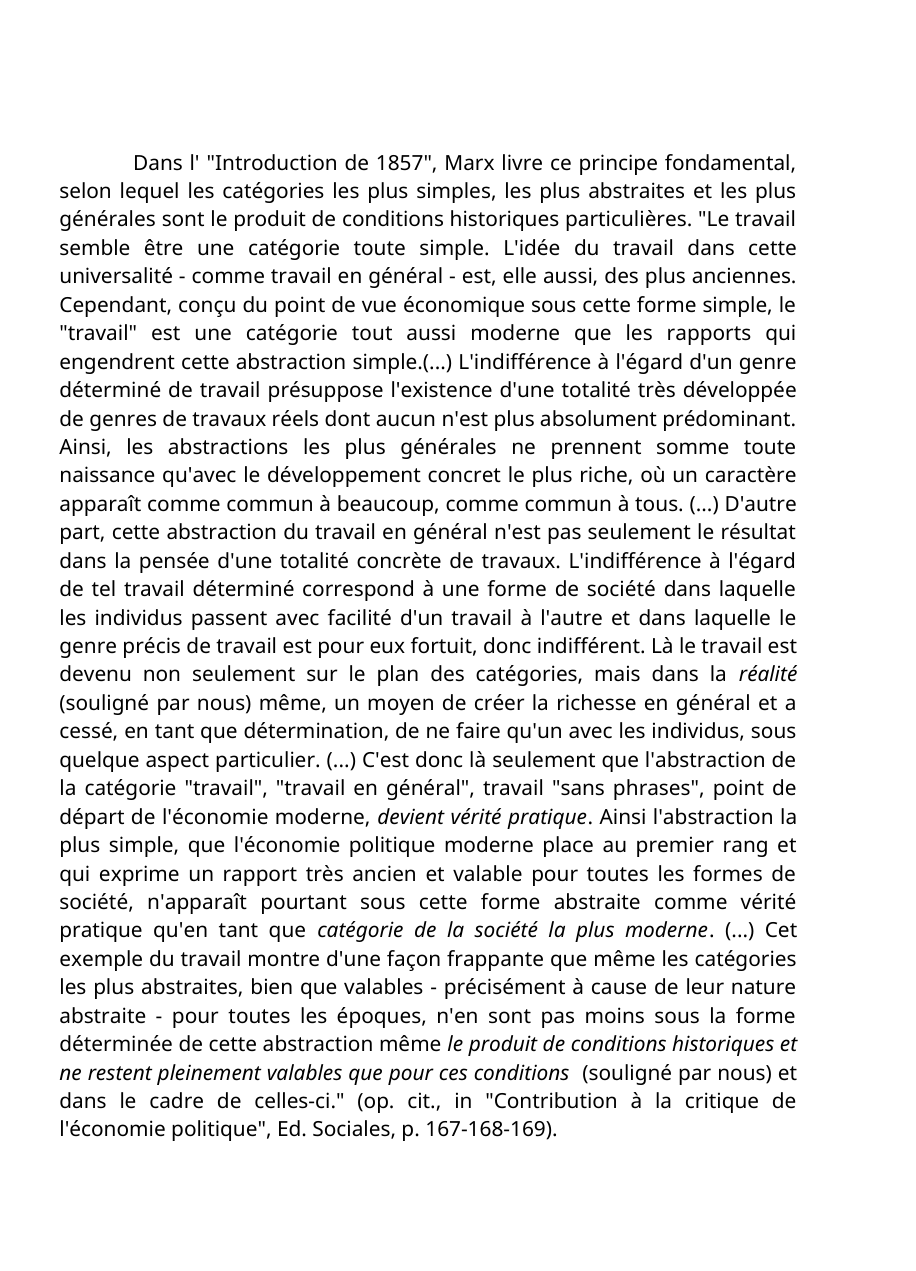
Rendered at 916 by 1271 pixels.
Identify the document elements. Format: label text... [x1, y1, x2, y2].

text Dans l' "Introduction de 1857", Marx livre ce principe fondamental, selon lequel les catégories les plus simples, les plus abstraites et les plus générales sont le produit de conditions historiques particulières. "Le travail semble être une catégorie toute simple. L'idée du travail dans cette universalité - comme travail en général - est, elle aussi, des plus anciennes. Cependant, conçu du point de vue économique sous cette forme simple, le "travail" est une catégorie tout aussi moderne que les rapports qui engendrent cette abstraction simple.(...) L'indifférence à l'égard d'un genre déterminé de travail présuppose l'existence d'une totalité très développée de genres de travaux réels dont aucun n'est plus absolument prédominant. Ainsi, les abstractions les plus générales ne prennent somme toute naissance qu'avec le développement concret le plus riche, où un caractère apparaît comme commun à beaucoup, comme commun à tous. (...) D'autre part, cette abstraction du travail en général n'est pas seulement le résultat dans la pensée d'une totalité concrète de travaux. L'indifférence à l'égard de tel travail déterminé correspond à une forme de société dans laquelle les individus passent avec facilité d'un travail à l'autre et dans laquelle le genre précis de travail est pour eux fortuit, donc indifférent. Là le travail est devenu non seulement sur le plan des catégories, mais dans la réalité (souligné par nous) même, un moyen de créer la richesse en général et a cessé, en tant que détermination, de ne faire qu'un avec les individus, sous quelque aspect particulier. (...) C'est donc là seulement que l'abstraction de la catégorie "travail", "travail en général", travail "sans phrases", point de départ de l'économie moderne, devient vérité pratique. Ainsi l'abstraction la plus simple, que l'économie politique moderne place au premier rang et qui exprime un rapport très ancien et valable pour toutes les formes de société, n'apparaît pourtant sous cette forme abstraite comme vérité pratique qu'en tant que catégorie de la société la plus moderne. (...) Cet exemple du travail montre d'une façon frappante que même les catégories les plus abstraites, bien que valables - précisément à cause de leur nature abstraite - pour toutes les époques, n'en sont pas moins sous la forme déterminée de cette abstraction même le produit de conditions historiques et ne restent pleinement valables que pour ces conditions (souligné par nous) et dans le cadre de celles-ci." (op. cit., in "Contribution à la critique de l'économie politique", Ed. Sociales, p. 167-168-169). [59, 148, 797, 1143]
